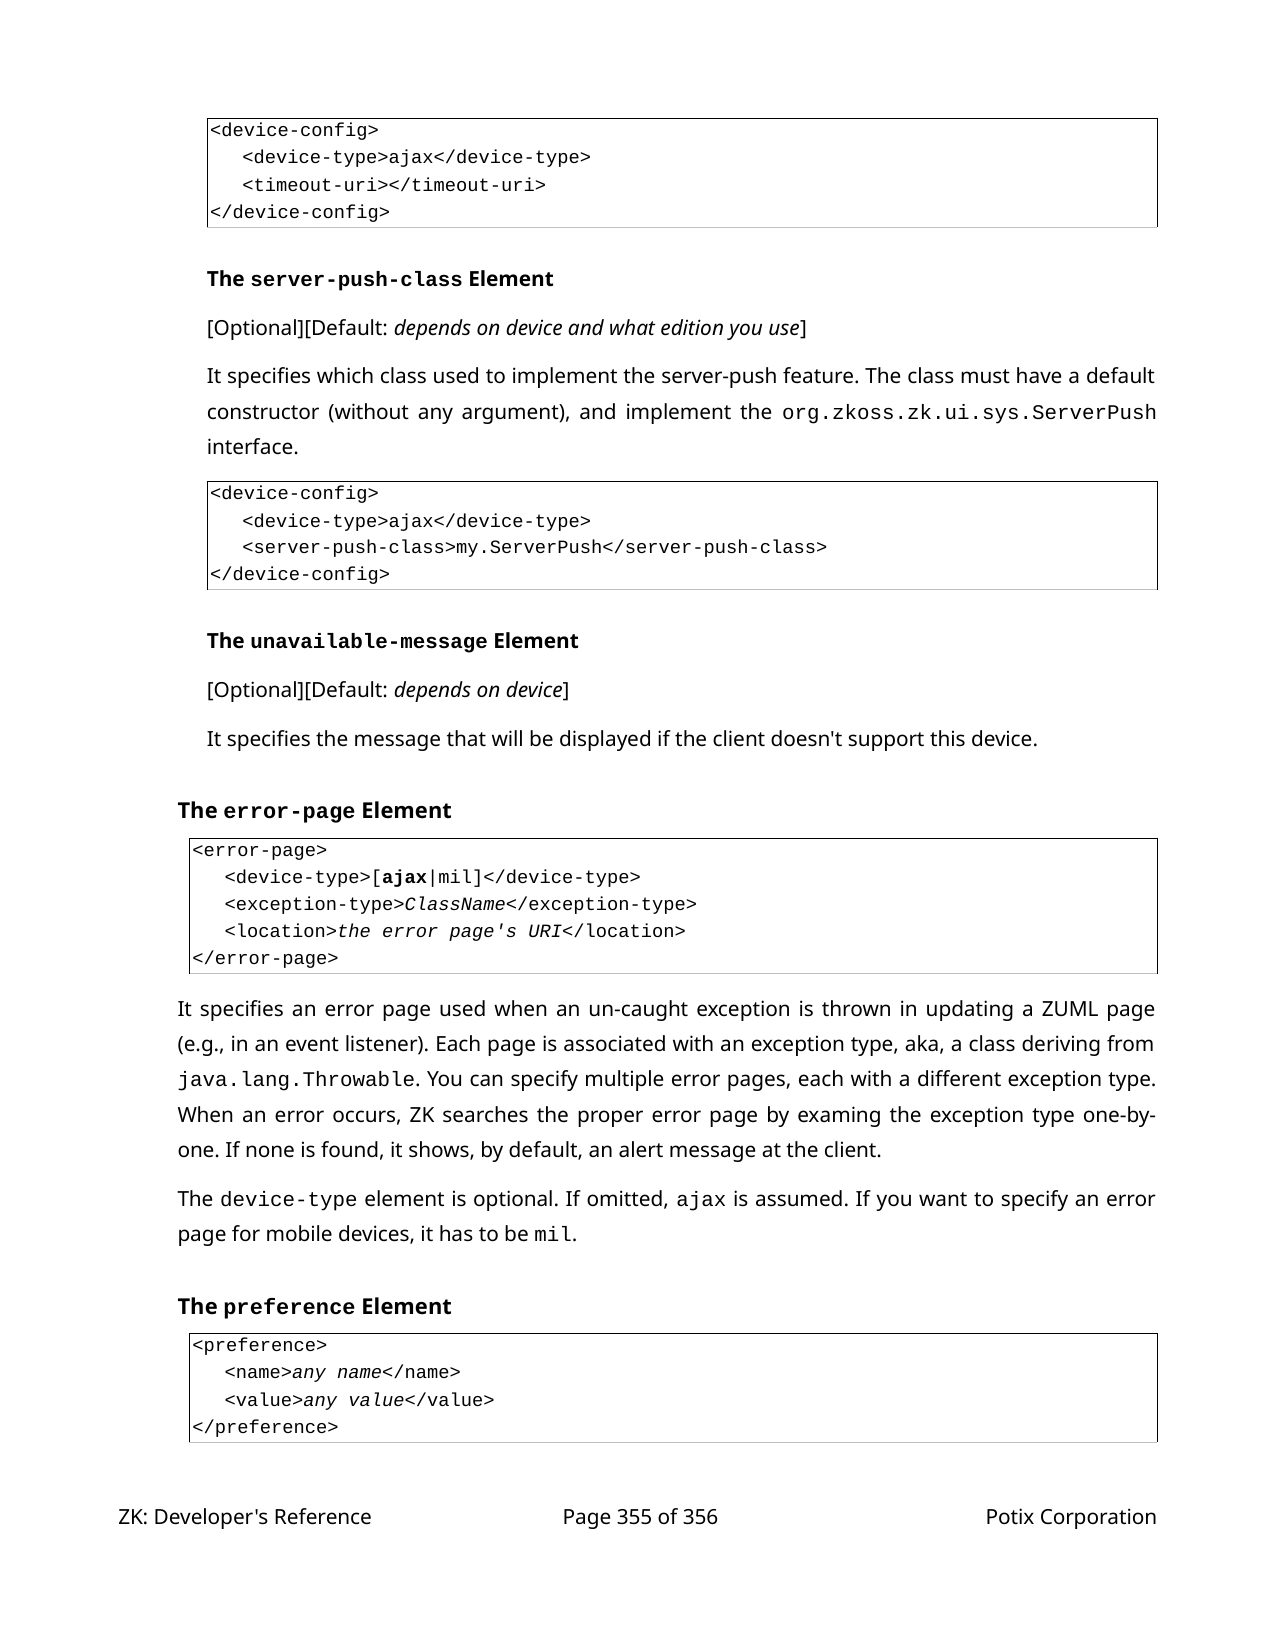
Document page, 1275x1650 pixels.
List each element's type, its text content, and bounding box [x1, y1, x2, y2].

text It specifies an error page used when an un-caught exception is thrown in updating a ZUML page (e.g., in an event listener). Each page is associated with an exception type, aka, a class deriving from java.lang.Throwable. You can specify multiple error pages, each with a different exception type. When an error occurs, ZK searches the proper error page by examing the exception type one-by-one. If none is found, it shows, by default, an alert message at the client. [177, 994, 1157, 1163]
subtitle The unavailable-message Element [207, 626, 1157, 655]
text It specifies the message that will be displayed if the client doesn't support this device. [207, 724, 1157, 752]
subtitle The error-page Element [177, 795, 1157, 825]
text The device-type element is optional. If omitted, ajax is assumed. If you want to specify an error page for mobile devices, it has to be mil. [177, 1184, 1157, 1248]
text [Optional][Default: depends on device] [207, 675, 1157, 703]
text </device-config> [208, 562, 1157, 589]
text </error-page> [190, 946, 1157, 973]
text </device-config> [208, 200, 1157, 227]
subtitle The server-push-class Element [207, 264, 1157, 292]
text [Optional][Default: depends on device and what edition you use] [207, 313, 1157, 341]
subtitle The preference Element [177, 1291, 1157, 1321]
text <value>any value</value> [190, 1387, 1157, 1412]
text <device-type>ajax</device-type> [208, 145, 1157, 169]
text <preference> [190, 1334, 1157, 1357]
text <exception-type>ClassName</exception-type> [190, 892, 1157, 916]
text <location>the error page's URI</location> [190, 919, 1157, 943]
text <device-config> [208, 119, 1157, 142]
text <device-type>ajax</device-type> <server-push-class>my.ServerPush</server-push-class> [208, 508, 1157, 559]
text <name>any name</name> [190, 1360, 1157, 1384]
text </preference> [190, 1415, 1157, 1442]
text <device-type>[ajax|mil]</device-type> [190, 864, 1157, 889]
text <timeout-uri></timeout-uri> [208, 172, 1157, 197]
text <device-config> [208, 482, 1157, 506]
text <error-page> [190, 839, 1157, 862]
text It specifies which class used to implement the server-push feature. The class must have a default constructor (without any argument), and implement the org.zkoss.zk.ui.sys.ServerPush interface. [207, 362, 1157, 461]
